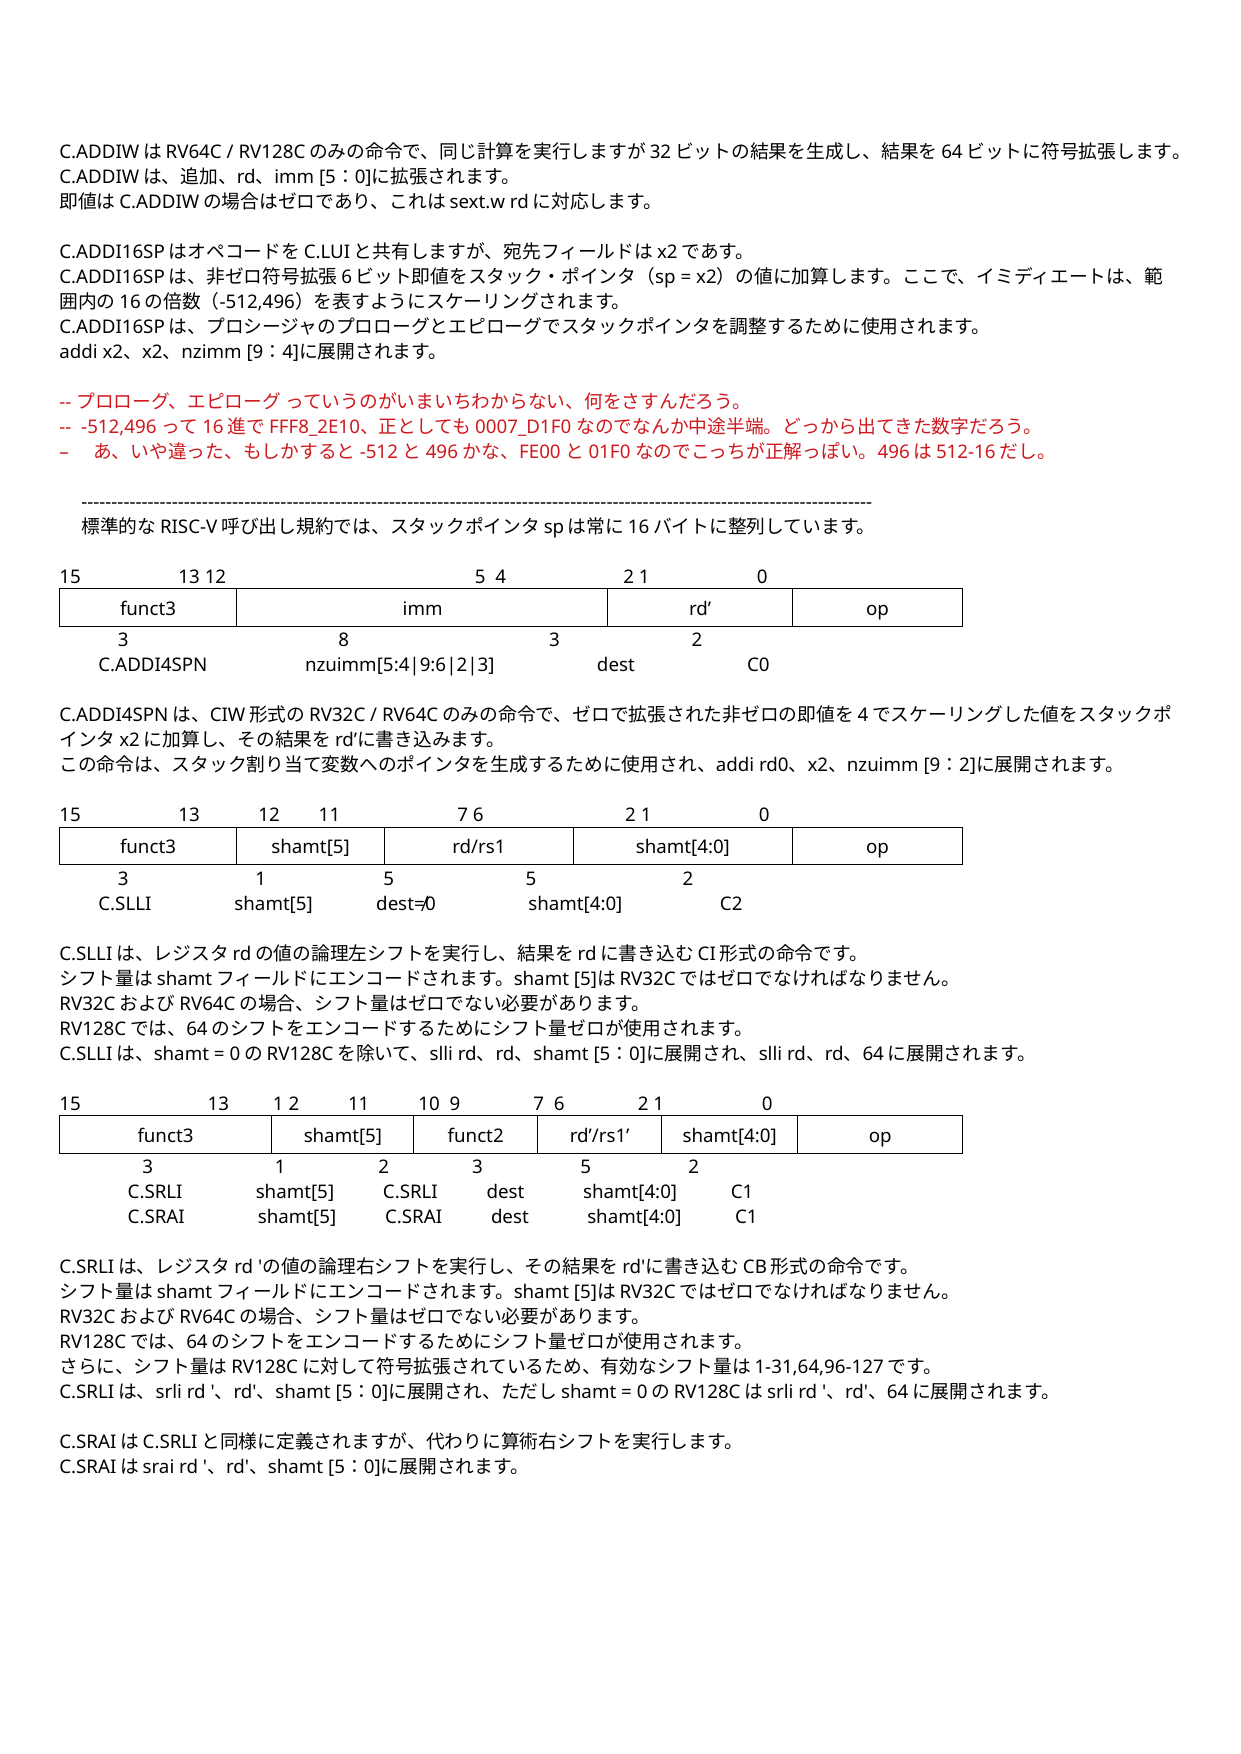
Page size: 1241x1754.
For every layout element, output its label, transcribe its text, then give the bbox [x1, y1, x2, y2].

table_header shamt[4:0] [662, 1116, 797, 1153]
text C.ADDI4SPNは、CIW形式のRV32C / RV64Cのみの命令で、ゼロで拡張された非ゼロの即値を4でスケーリングした値をスタックポインタx2に加算し、その結果をrd’に書き込みます。 [59, 702, 1181, 752]
text C.SLLIは、shamt = 0のRV128Cを除いて、slli rd、rd、shamt [5：0]に展開され、slli rd、rd、64に展開されます。 [59, 1040, 1181, 1065]
text C.SRAI shamt[5] C.SRAI dest shamt[4:0] C1 [59, 1204, 1181, 1229]
text 3 1 2 3 5 2 [59, 1154, 1181, 1179]
table_header funct3 [60, 589, 236, 626]
table_header funct2 [414, 1116, 537, 1153]
text C.SRAIはsrai rd '、rd'、shamt [5：0]に展開されます。 [59, 1454, 1181, 1479]
text – あ、いや違った、もしかすると -512 と 496 かな、FE00 と 01F0 なのでこっちが正解っぽい。496は512-16だし。 [59, 438, 1181, 463]
table_header shamt[5] [272, 1116, 413, 1153]
text RV32CおよびRV64Cの場合、シフト量はゼロでない必要があります。 [59, 1304, 1181, 1329]
text シフト量はshamtフィールドにエンコードされます。shamt [5]はRV32Cではゼロでなければなりません。 [59, 965, 1181, 990]
text C.SLLI shamt[5] dest≠0 shamt[4:0] C2 [59, 890, 1181, 915]
text 3 8 3 2 [59, 627, 1181, 652]
text C.ADDI16SPは、非ゼロ符号拡張6ビット即値をスタック・ポインタ（sp = x2）の値に加算します。ここで、イミディエートは、範囲内の16の倍数（-512,496）を表すようにスケーリングされます。 [59, 263, 1181, 313]
table_header rd/rs1 [385, 828, 573, 864]
table_header op [798, 1116, 962, 1153]
table_header shamt[5] [237, 828, 384, 864]
text C.SRLIは、srli rd '、rd'、shamt [5：0]に展開され、ただしshamt = 0のRV128Cはsrli rd '、rd'、64に展開されます。 [59, 1379, 1181, 1404]
table_header rd’ [608, 589, 792, 626]
text ----------------------------------------------------------------------------------------------------------------------------------- [81, 488, 1181, 513]
text C.SLLIは、レジスタrdの値の論理左シフトを実行し、結果をrdに書き込むCI形式の命令です。 [59, 940, 1181, 965]
text 15 13 12 11 7 6 2 1 0 [59, 802, 1181, 827]
text C.SRLIは、レジスタrd 'の値の論理右シフトを実行し、その結果をrd'に書き込むCB形式の命令です。 [59, 1254, 1181, 1279]
text C.ADDIWは、追加、rd、imm [5：0]に拡張されます。 [59, 163, 1181, 188]
table_header op [793, 828, 962, 864]
text -- プロローグ、エピローグ っていうのがいまいちわからない、何をさすんだろう。 [59, 388, 1181, 413]
table_header funct3 [60, 1116, 271, 1153]
table_header [963, 827, 1081, 864]
text シフト量はshamtフィールドにエンコードされます。shamt [5]はRV32Cではゼロでなければなりません。 [59, 1279, 1181, 1304]
text 15 13 1 2 11 10 9 7 6 2 1 0 [59, 1090, 1181, 1115]
text C.SRAIはC.SRLIと同様に定義されますが、代わりに算術右シフトを実行します。 [59, 1429, 1181, 1454]
table_header [963, 588, 1081, 626]
table_header [963, 1115, 1081, 1153]
text RV128Cでは、64のシフトをエンコードするためにシフト量ゼロが使用されます。 [59, 1329, 1181, 1354]
table_header op [793, 589, 962, 626]
text RV32CおよびRV64Cの場合、シフト量はゼロでない必要があります。 [59, 990, 1181, 1015]
text RV128Cでは、64のシフトをエンコードするためにシフト量ゼロが使用されます。 [59, 1015, 1181, 1040]
text C.ADDI16SPは、プロシージャのプロローグとエピローグでスタックポインタを調整するために使用されます。 [59, 313, 1181, 338]
text さらに、シフト量はRV128Cに対して符号拡張されているため、有効なシフト量は1-31,64,96-127です。 [59, 1354, 1181, 1379]
text C.ADDI4SPN nzuimm[5:4|9:6|2|3] dest C0 [59, 652, 1181, 677]
text C.ADDIWはRV64C / RV128Cのみの命令で、同じ計算を実行しますが32ビットの結果を生成し、結果を64ビットに符号拡張します。 [59, 138, 1181, 163]
text 15 13 12 5 4 2 1 0 [59, 563, 1181, 588]
text C.SRLI shamt[5] C.SRLI dest shamt[4:0] C1 [59, 1179, 1181, 1204]
text 3 1 5 5 2 [59, 865, 1181, 890]
table_header shamt[4:0] [574, 828, 792, 864]
text この命令は、スタック割り当て変数へのポインタを生成するために使用され、addi rd0、x2、nzuimm [9：2]に展開されます。 [59, 752, 1181, 777]
table_header funct3 [60, 828, 236, 864]
text -- -512,496 って 16進で FFF8_2E10、正としても 0007_D1F0 なのでなんか中途半端。どっから出てきた数字だろう。 [59, 413, 1181, 438]
text addi x2、x2、nzimm [9：4]に展開されます。 [59, 338, 1181, 363]
text 標準的なRISC-V呼び出し規約では、スタックポインタspは常に16バイトに整列しています。 [81, 513, 1181, 538]
text 即値はC.ADDIWの場合はゼロであり、これはsext.w rdに対応します。 [59, 188, 1181, 213]
table_header imm [237, 589, 607, 626]
table_header rd’/rs1’ [538, 1116, 661, 1153]
text C.ADDI16SPはオペコードをC.LUIと共有しますが、宛先フィールドはx2であす。 [59, 238, 1181, 263]
